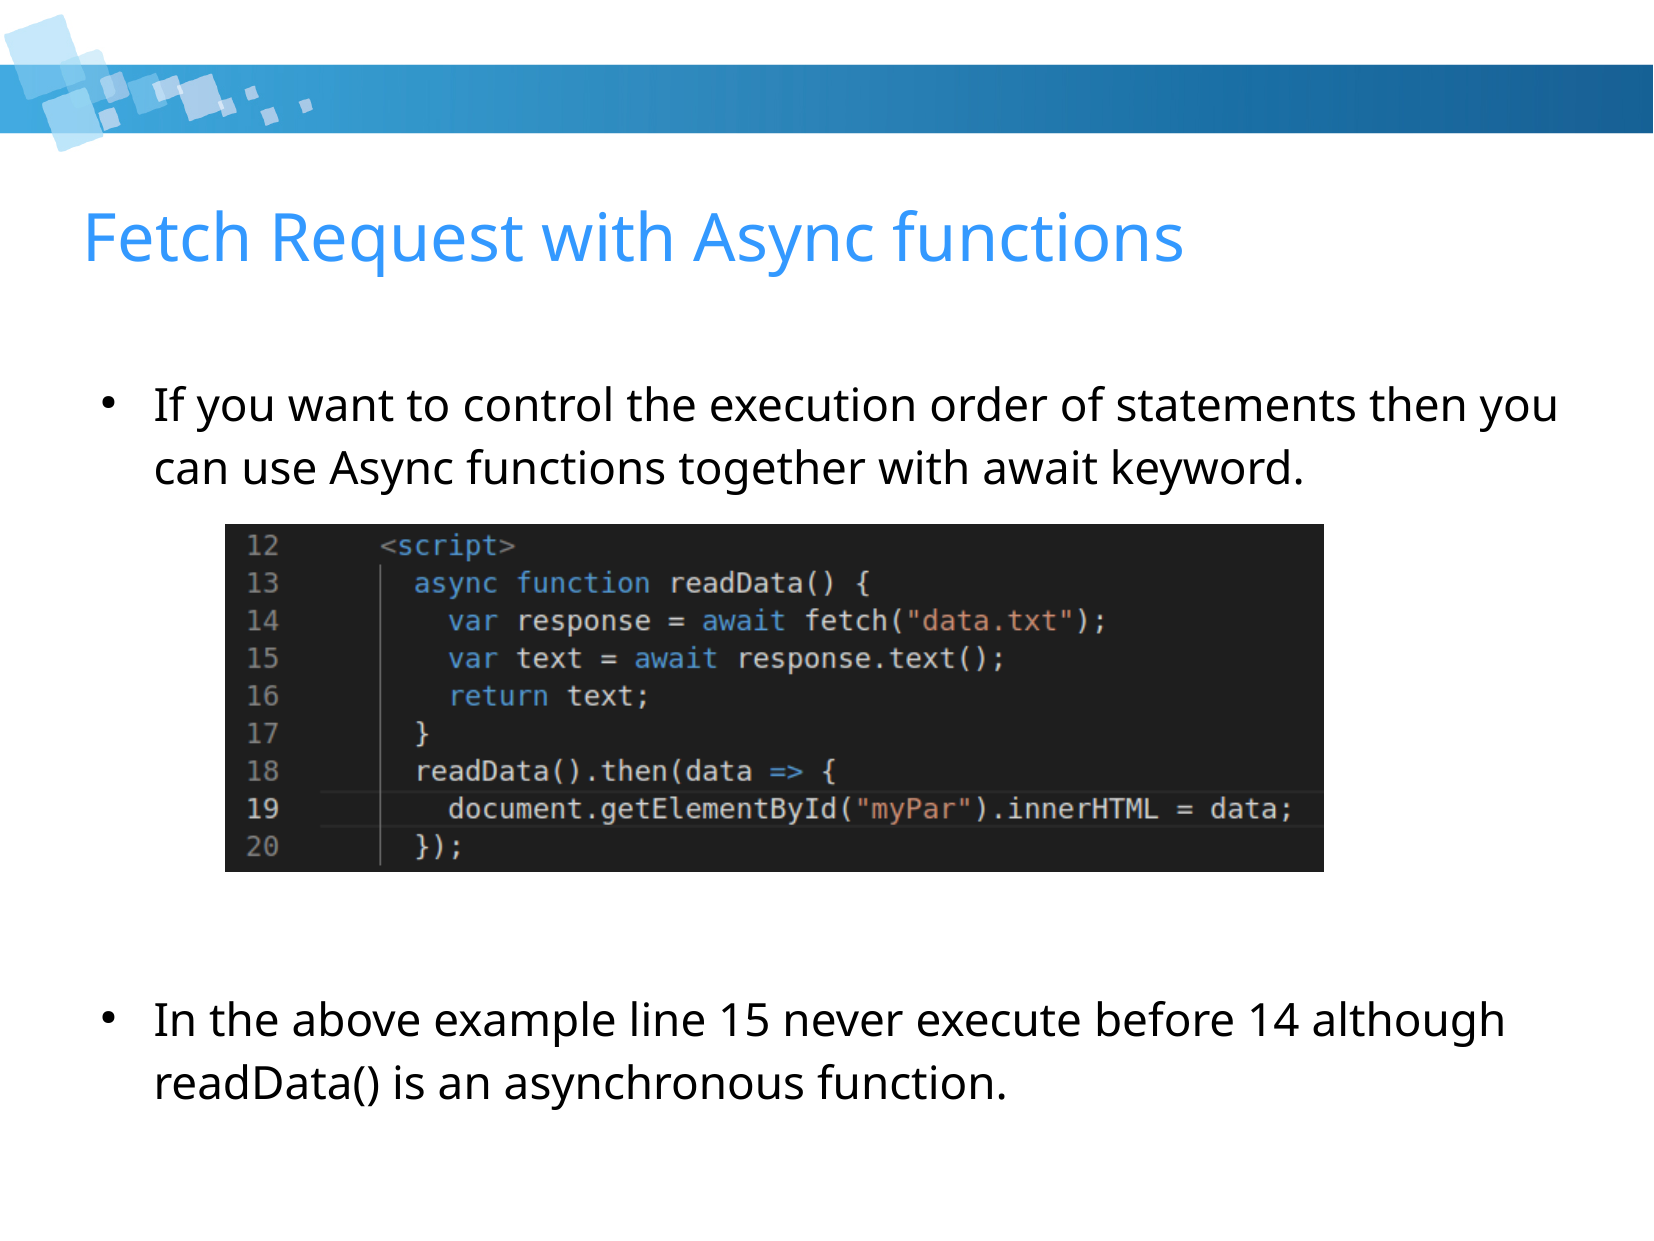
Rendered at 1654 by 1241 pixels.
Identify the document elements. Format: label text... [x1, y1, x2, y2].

list If you want to control the execution order of statements then you can use Async functions together with await keyword. In the above example line 15 never execute before 14 although readData() is an asynchronous function. [82, 372, 1571, 1093]
title Fetch Request with Async functions [82, 132, 1571, 340]
picture [0, 0, 1653, 1238]
